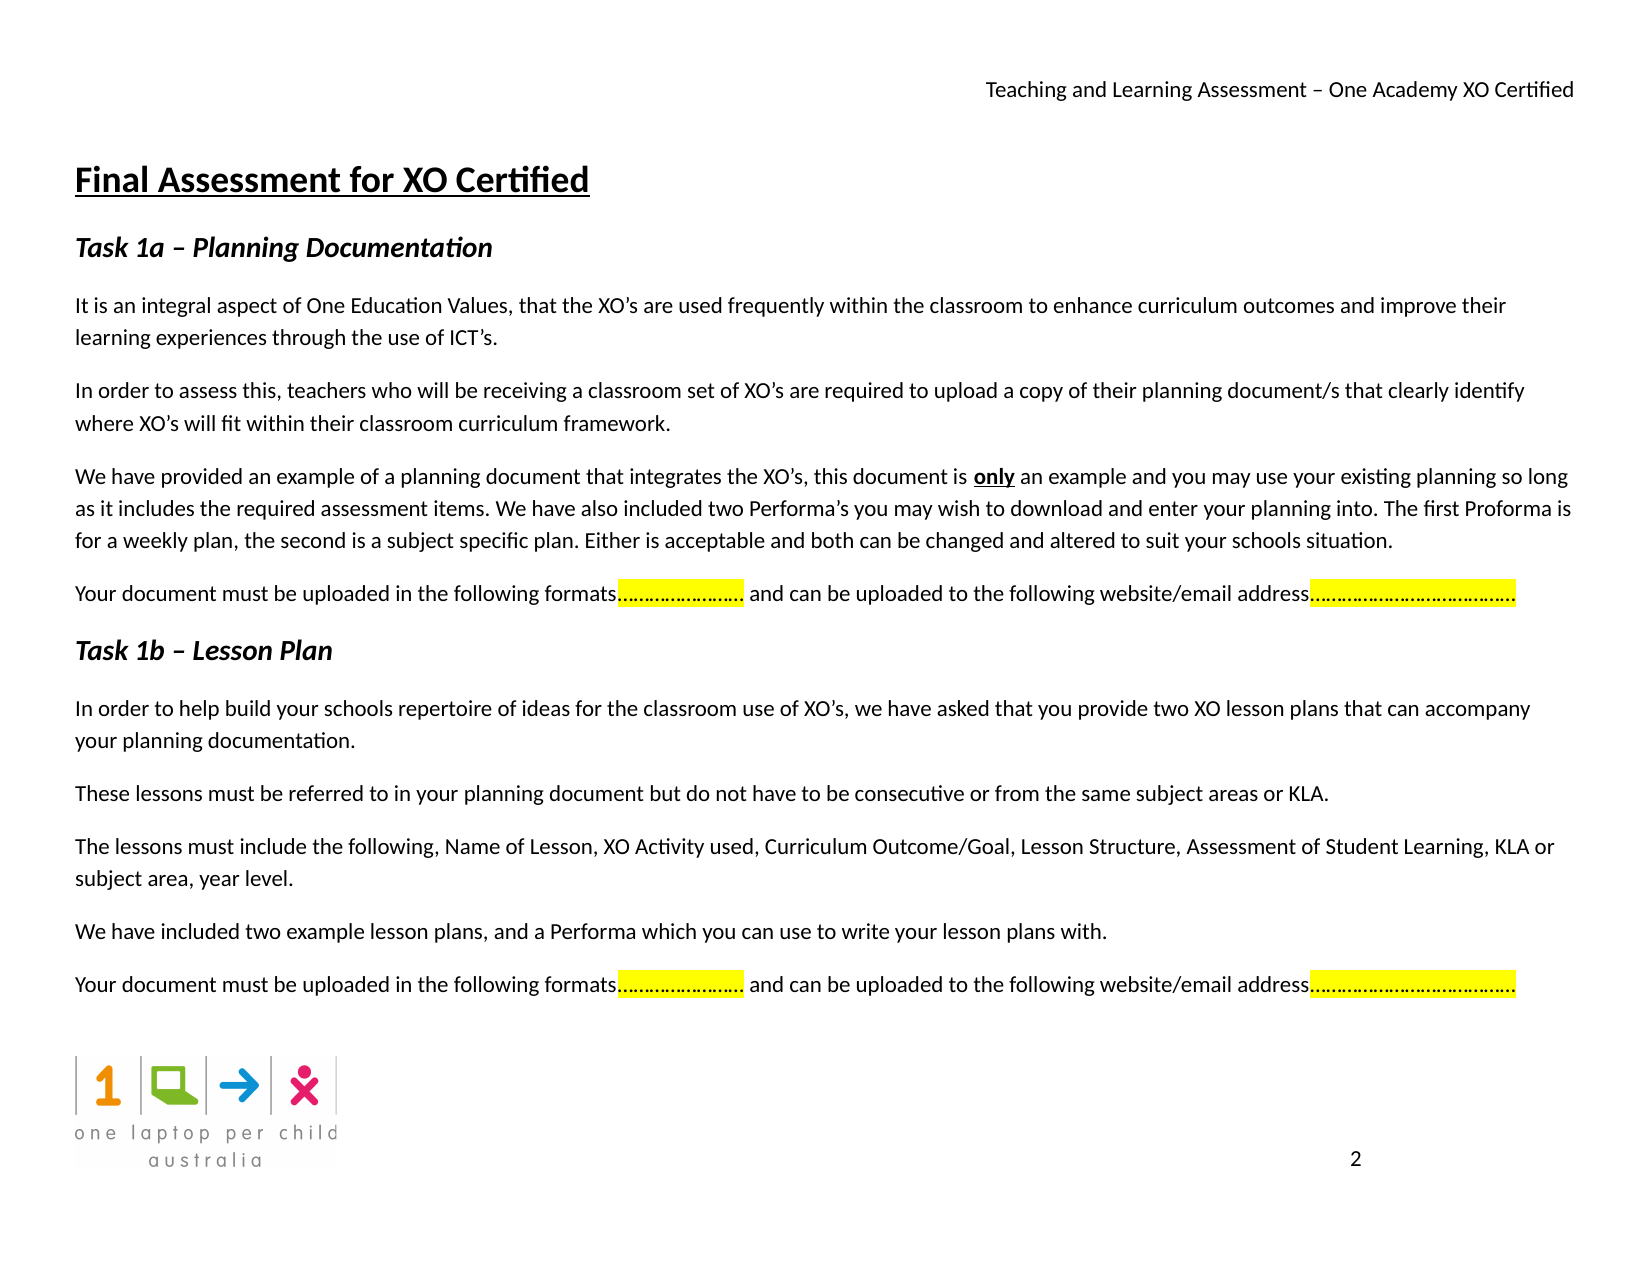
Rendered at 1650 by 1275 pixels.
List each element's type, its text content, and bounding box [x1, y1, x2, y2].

text Your document must be uploaded in the following formats…………………… and can be uploaded to the following website/email address………………………………… [75, 579, 1575, 607]
text Task 1b – Lesson Plan [75, 632, 1575, 668]
text It is an integral aspect of One Education Values, that the XO’s are used frequently within the classroom to enhance curriculum outcomes and improve their learning experiences through the use of ICT’s. [75, 291, 1575, 352]
text Task 1a – Planning Documentation [75, 229, 1575, 265]
text The lessons must include the following, Name of Lesson, XO Activity used, Curriculum Outcome/Goal, Lesson Structure, Assessment of Student Learning, KLA or subject area, year level. [75, 832, 1575, 892]
text We have included two example lesson plans, and a Performa which you can use to write your lesson plans with. [75, 917, 1575, 945]
text Final Assessment for XO Certified [75, 156, 1575, 202]
text Your document must be uploaded in the following formats…………………… and can be uploaded to the following website/email address………………………………… [75, 970, 1575, 998]
picture [75, 1056, 337, 1167]
text In order to assess this, teachers who will be receiving a classroom set of XO’s are required to upload a copy of their planning document/s that clearly identify where XO’s will fit within their classroom curriculum framework. [75, 377, 1575, 437]
text We have provided an example of a planning document that integrates the XO’s, this document is only an example and you may use your existing planning so long as it includes the required assessment items. We have also included two Performa’s you may wish to download and enter your planning into. The first Proforma is for a weekly plan, the second is a subject specific plan. Either is acceptable and both can be changed and altered to suit your schools situation. [75, 462, 1575, 554]
text These lessons must be referred to in your planning document but do not have to be consecutive or from the same subject areas or KLA. [75, 779, 1575, 807]
text In order to help build your schools repertoire of ideas for the classroom use of XO’s, we have asked that you provide two XO lesson plans that can accompany your planning documentation. [75, 694, 1575, 754]
